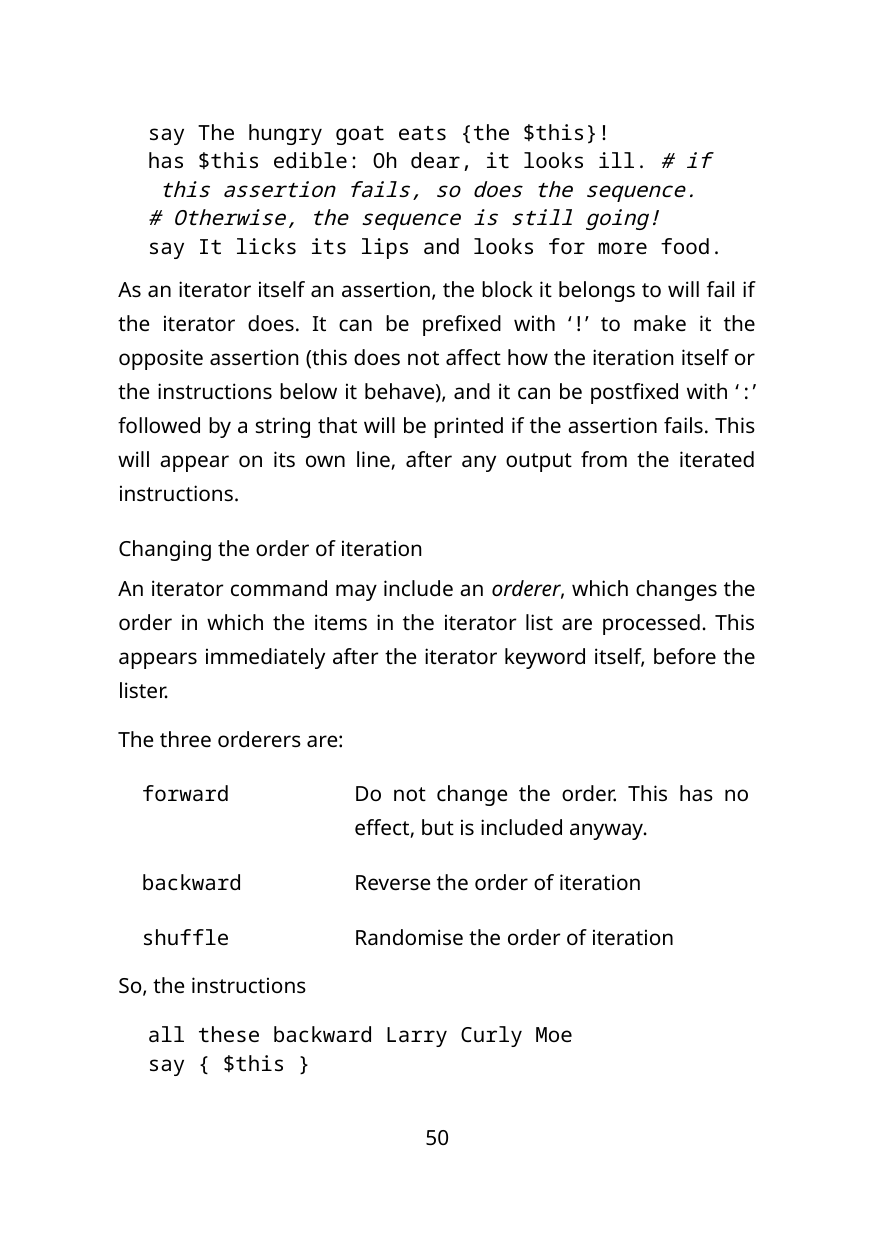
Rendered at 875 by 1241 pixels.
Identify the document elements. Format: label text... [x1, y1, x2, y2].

table_cell backward [118, 862, 348, 917]
table_cell Reverse the order of iteration [348, 862, 756, 917]
text An iterator command may include an orderer, which changes the order in which the items in the iterator list are processed. This appears immediately after the iterator keyword itself, before the lister. [118, 574, 756, 705]
text say { $this } [148, 1049, 756, 1077]
text say The hungry goat eats {the $this}! [148, 118, 756, 147]
table_cell Randomise the order of iteration [348, 917, 756, 972]
table_header forward [118, 774, 348, 862]
text # Otherwise, the sequence is still going! [148, 203, 756, 232]
text As an iterator itself an assertion, the block it belongs to will fail if the iterator does. It can be prefixed with ‘!’ to make it the opposite assertion (this does not affect how the iteration itself or the instructions below it behave), and it can be postfixed with ‘:’ followed by a string that will be printed if the assertion fails. This will appear on its own line, after any output from the iterated instructions. [118, 275, 756, 508]
text has $this edible: Oh dear, it looks ill. # if this assertion fails, so does the sequence. [148, 147, 756, 203]
table_cell shuffle [118, 917, 348, 972]
text say It licks its lips and looks for more food. [148, 232, 756, 260]
subtitle Changing the order of iteration [118, 534, 756, 562]
text all these backward Larry Curly Moe [148, 1020, 756, 1049]
text The three orderers are: [118, 725, 756, 753]
table_header Do not change the order. This has no effect, but is included anyway. [348, 774, 756, 862]
text So, the instructions [118, 972, 756, 1000]
